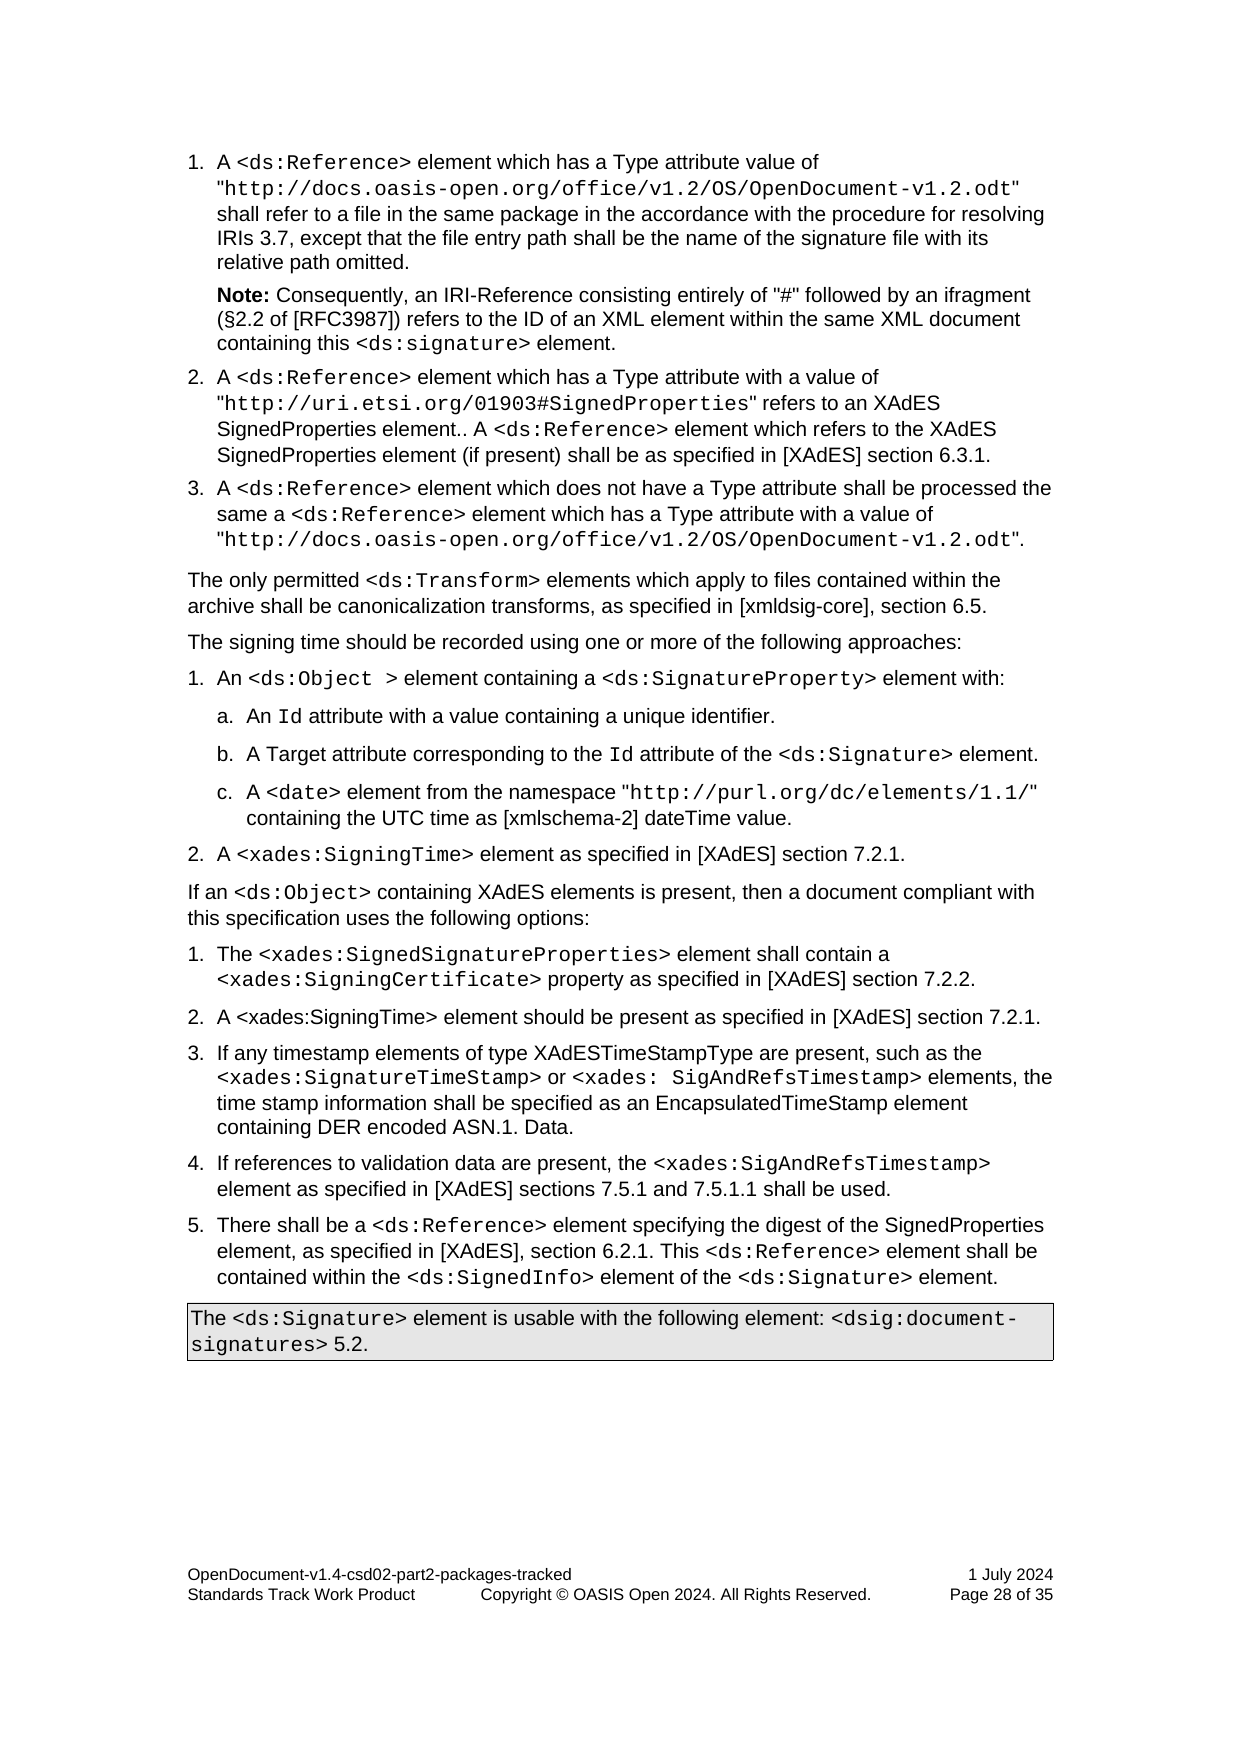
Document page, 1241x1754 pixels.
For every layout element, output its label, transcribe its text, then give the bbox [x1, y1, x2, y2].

list A Target attribute corresponding to the Id attribute of the <ds:Signature> element. [217, 742, 1053, 768]
list If references to validation data are present, the <xades:SigAndRefsTimestamp> element as specified in [XAdES] sections 7.5.1 and 7.5.1.1 shall be used. [187, 1151, 1053, 1201]
list A <xades:SigningTime> element as specified in [XAdES] section 7.2.1. [187, 842, 1053, 867]
list The <xades:SignedSignatureProperties> element shall contain a <xades:SigningCertificate> property as specified in [XAdES] section 7.2.2. [187, 941, 1053, 993]
list An Id attribute with a value containing a unique identifier. [217, 704, 1053, 730]
list A <ds:Reference> element which does not have a Type attribute shall be processed the same a <ds:Reference> element which has a Type attribute with a value of "http://docs.oasis-open.org/office/v1.2/OS/OpenDocument-v1.2.odt". [187, 476, 1053, 553]
list A <xades:SigningTime> element should be present as specified in [XAdES] section 7.2.1. [187, 1005, 1053, 1029]
list The <ds:Signature> element is usable with the following element: <dsig:document-signatures> 5.2. [188, 1304, 1053, 1360]
text The signing time should be recorded using one or more of the following approaches: [187, 630, 1053, 654]
list An <ds:Object > element containing a <ds:SignatureProperty> element with: [187, 666, 1053, 692]
list There shall be a <ds:Reference> element specifying the digest of the SignedProperties element, as specified in [XAdES], section 6.2.1. This <ds:Reference> element shall be contained within the <ds:SignedInfo> element of the <ds:Signature> element. [187, 1213, 1053, 1290]
list Note: Consequently, an IRI-Reference consisting entirely of "#" followed by an ifragment (§2.2 of [RFC3987]) refers to the ID of an XML element within the same XML document containing this <ds:signature> element. [187, 282, 1053, 356]
text If an <ds:Object> containing XAdES elements is present, then a document compliant with this specification uses the following options: [187, 879, 1053, 929]
list A <ds:Reference> element which has a Type attribute with a value of "http://uri.etsi.org/01903#SignedProperties" refers to an XAdES SignedProperties element.. A <ds:Reference> element which refers to the XAdES SignedProperties element (if present) shall be as specified in [XAdES] section 6.3.1. [187, 365, 1053, 467]
list If any timestamp elements of type XAdESTimeStampType are present, such as the <xades:SignatureTimeStamp> or <xades: SigAndRefsTimestamp> elements, the time stamp information shall be specified as an EncapsulatedTimeStamp element containing DER encoded ASN.1. Data. [187, 1041, 1053, 1139]
list A <date> element from the namespace "http://purl.org/dc/elements/1.1/" containing the UTC time as [xmlschema-2] dateTime value. [217, 780, 1053, 829]
text The only permitted <ds:Transform> elements which apply to files contained within the archive shall be canonicalization transforms, as specified in [xmldsig-core], section 6.5. [187, 568, 1053, 618]
list A <ds:Reference> element which has a Type attribute value of "http://docs.oasis-open.org/office/v1.2/OS/OpenDocument-v1.2.odt" shall refer to a file in the same package in the accordance with the procedure for resolving IRIs 3.7, except that the file entry path shall be the name of the signature file with its relative path omitted. [187, 150, 1053, 273]
